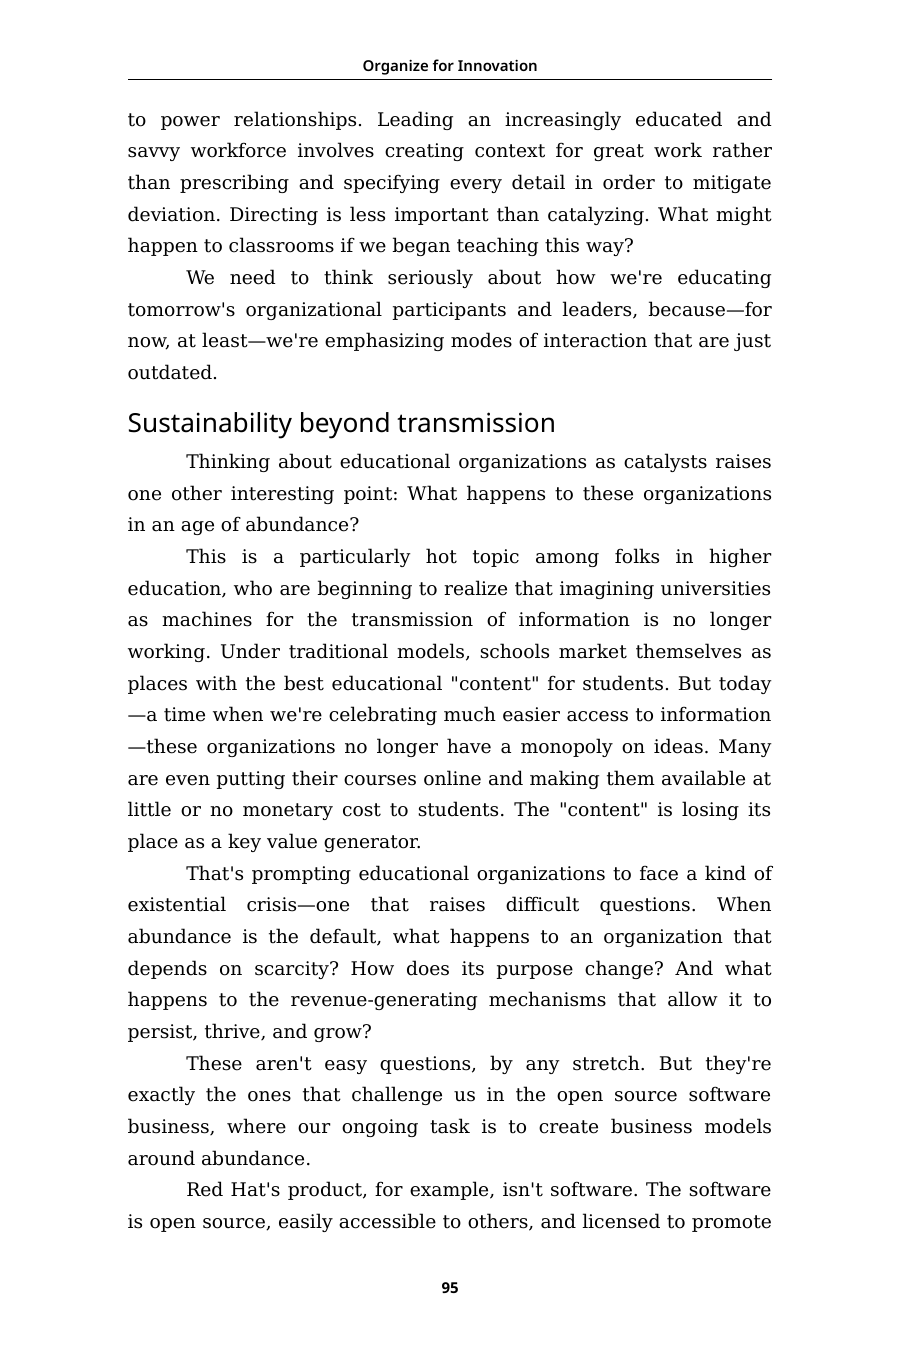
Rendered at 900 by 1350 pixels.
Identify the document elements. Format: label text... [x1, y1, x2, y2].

text These aren't easy questions, by any stretch. But they're exactly the ones that challenge us in the open source software business, where our ongoing task is to create business models around abundance. [127, 1053, 772, 1170]
text This is a particularly hot topic among folks in higher education, who are beginning to realize that imagining universities as machines for the transmission of information is no longer working. Under traditional models, schools market themselves as places with the best educational "content" for students. But today—a time when we're celebrating much easier access to information—these organizations no longer have a monopoly on ideas. Many are even putting their courses online and making them available at little or no monetary cost to students. The "content" is losing its place as a key value generator. [127, 546, 772, 853]
text We need to think seriously about how we're educating tomorrow's organizational participants and leaders, because—for now, at least—we're emphasizing modes of interaction that are just outdated. [127, 267, 772, 384]
text Red Hat's product, for example, isn't software. The software is open source, easily accessible to others, and licensed to promote [127, 1179, 772, 1233]
text Thinking about educational organizations as catalysts raises one other interesting point: What happens to these organizations in an age of abundance? [127, 451, 772, 536]
text That's prompting educational organizations to face a kind of existential crisis—one that raises difficult questions. When abundance is the default, what happens to an organization that depends on scarcity? How does its purpose change? And what happens to the revenue-generating mechanisms that allow it to persist, thrive, and grow? [127, 863, 772, 1043]
subtitle Sustainability beyond transmission [127, 408, 772, 439]
text to power relationships. Leading an increasingly educated and savvy workforce involves creating context for great work rather than prescribing and specifying every detail in order to mitigate deviation. Directing is less important than catalyzing. What might happen to classrooms if we began teaching this way? [127, 109, 772, 257]
